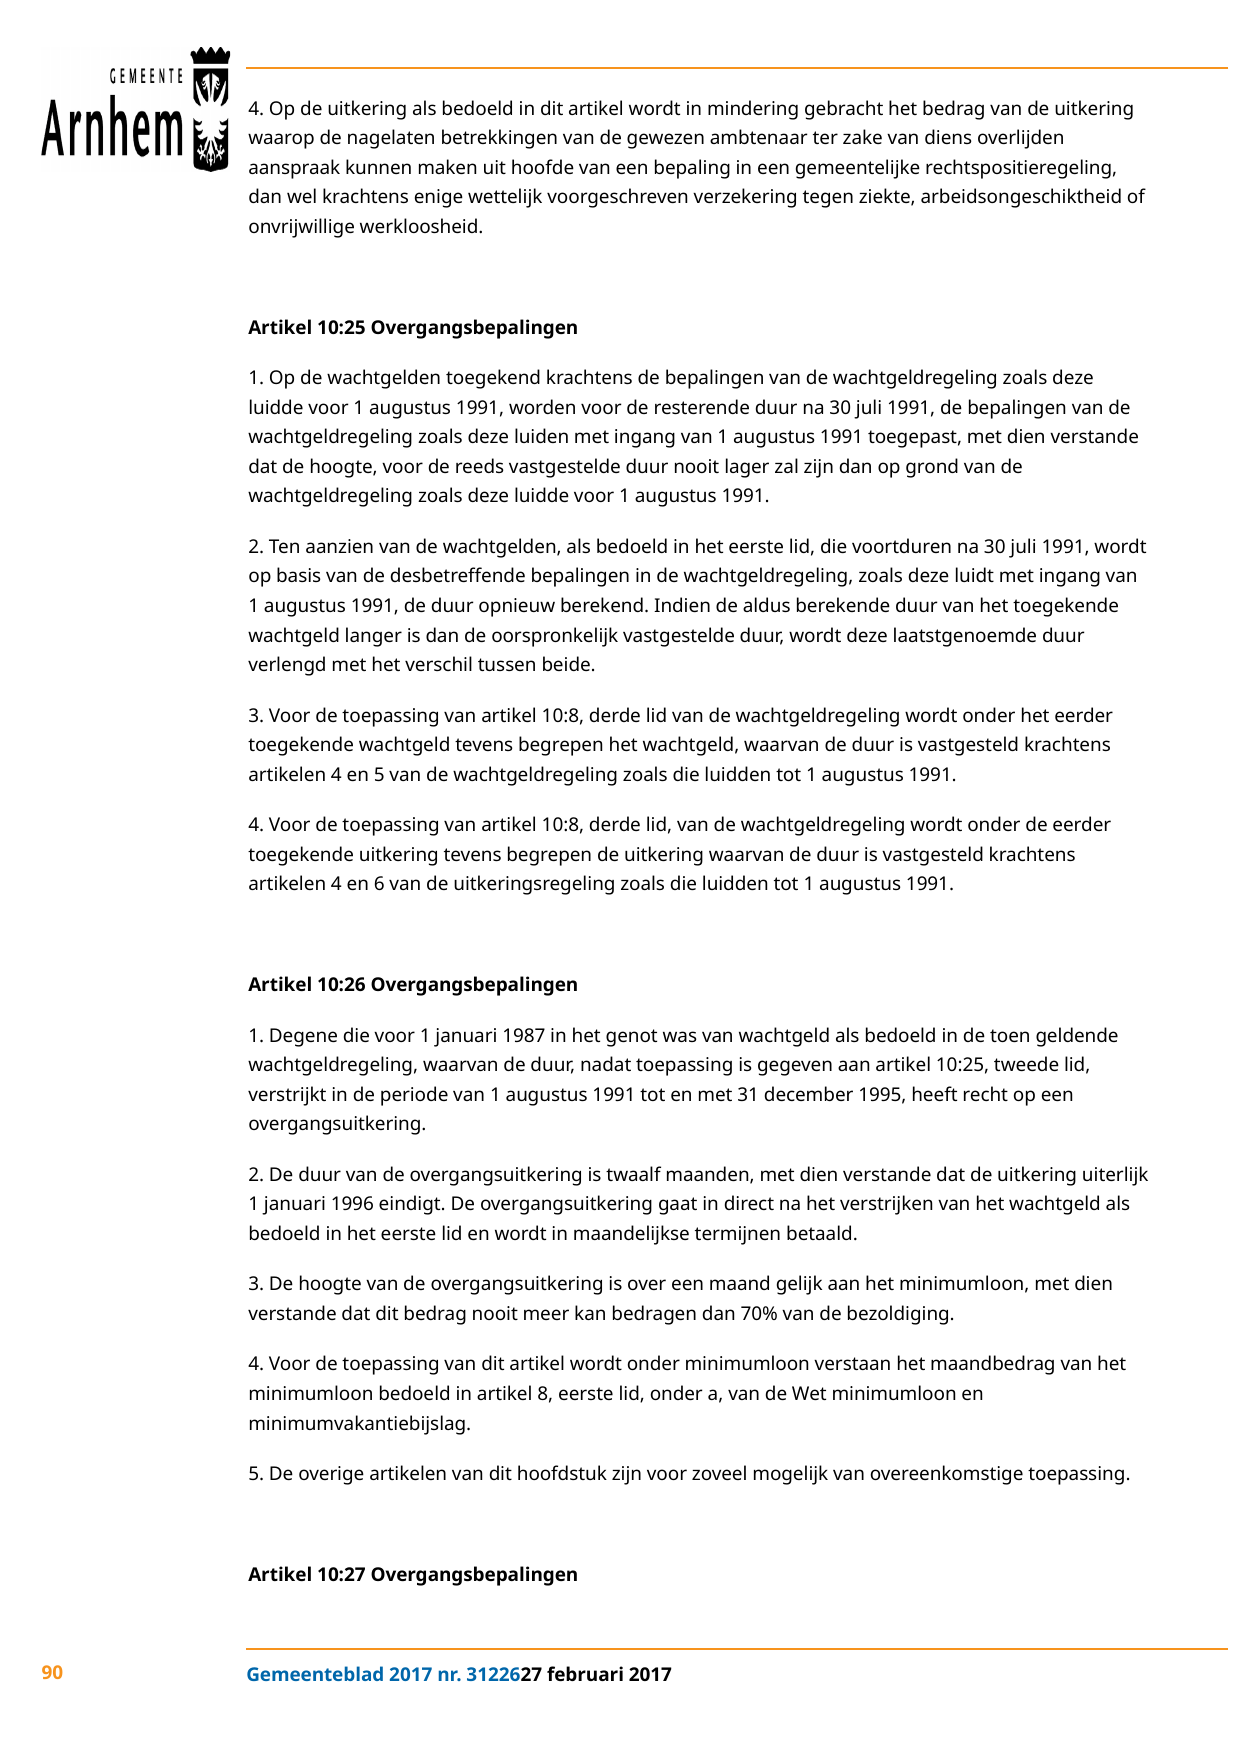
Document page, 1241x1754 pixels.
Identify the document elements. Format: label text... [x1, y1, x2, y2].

text 4. Voor de toepassing van dit artikel wordt onder minimumloon verstaan het maandbedrag van het minimumloon bedoeld in artikel 8, eerste lid, onder a, van de Wet minimumloon en minimumvakantiebijslag. [248, 1351, 1152, 1436]
text 3. Voor de toepassing van artikel 10:8, derde lid van de wachtgeldregeling wordt onder het eerder toegekende wachtgeld tevens begrepen het wachtgeld, waarvan de duur is vastgesteld krachtens artikelen 4 en 5 van de wachtgeldregeling zoals die luidden tot 1 augustus 1991. [248, 702, 1152, 787]
text 2. Ten aanzien van de wachtgelden, als bedoeld in het eerste lid, die voortduren na 30 juli 1991, wordt op basis van de desbetreffende bepalingen in de wachtgeldregeling, zoals deze luidt met ingang van 1 augustus 1991, de duur opnieuw berekend. Indien de aldus berekende duur van het toegekende wachtgeld langer is dan de oorspronkelijk vastgestelde duur, wordt deze laatstgenoemde duur verlengd met het verschil tussen beide. [248, 533, 1152, 677]
text 2. De duur van de overgangsuitkering is twaalf maanden, met dien verstande dat de uitkering uiterlijk 1 januari 1996 eindigt. De overgangsuitkering gaat in direct na het verstrijken van het wachtgeld als bedoeld in het eerste lid en wordt in maandelijkse termijnen betaald. [248, 1161, 1152, 1246]
text 5. De overige artikelen van dit hoofdstuk zijn voor zoveel mogelijk van overeenkomstige toepassing. [248, 1460, 1152, 1486]
text 4. Voor de toepassing van artikel 10:8, derde lid, van de wachtgeldregeling wordt onder de eerder toegekende uitkering tevens begrepen de uitkering waarvan de duur is vastgesteld krachtens artikelen 4 en 6 van de uitkeringsregeling zoals die luidden tot 1 augustus 1991. [248, 811, 1152, 896]
text Artikel 10:27 Overgangsbepalingen [248, 1561, 1152, 1587]
text Artikel 10:25 Overgangsbepalingen [248, 314, 1152, 340]
text 1. Op de wachtgelden toegekend krachtens de bepalingen van de wachtgeldregeling zoals deze luidde voor 1 augustus 1991, worden voor de resterende duur na 30 juli 1991, de bepalingen van de wachtgeldregeling zoals deze luiden met ingang van 1 augustus 1991 toegepast, met dien verstande dat de hoogte, voor de reeds vastgestelde duur nooit lager zal zijn dan op grond van de wachtgeldregeling zoals deze luidde voor 1 augustus 1991. [248, 364, 1152, 508]
text 1. Degene die voor 1 januari 1987 in het genot was van wachtgeld als bedoeld in de toen geldende wachtgeldregeling, waarvan de duur, nadat toepassing is gegeven aan artikel 10:25, tweede lid, verstrijkt in de periode van 1 augustus 1991 tot en met 31 december 1995, heeft recht op een overgangsuitkering. [248, 1022, 1152, 1136]
text Artikel 10:26 Overgangsbepalingen [248, 971, 1152, 997]
text 4. Op de uitkering als bedoeld in dit artikel wordt in mindering gebracht het bedrag van de uitkering waarop de nagelaten betrekkingen van de gewezen ambtenaar ter zake van diens overlijden aanspraak kunnen maken uit hoofde van een bepaling in een gemeentelijke rechtspositieregeling, dan wel krachtens enige wettelijk voorgeschreven verzekering tegen ziekte, arbeidsongeschiktheid of onvrijwillige werkloosheid. [248, 95, 1152, 239]
picture [41, 47, 231, 172]
text 3. De hoogte van de overgangsuitkering is over een maand gelijk aan het minimumloon, met dien verstande dat dit bedrag nooit meer kan bedragen dan 70% van de bezoldiging. [248, 1271, 1152, 1326]
